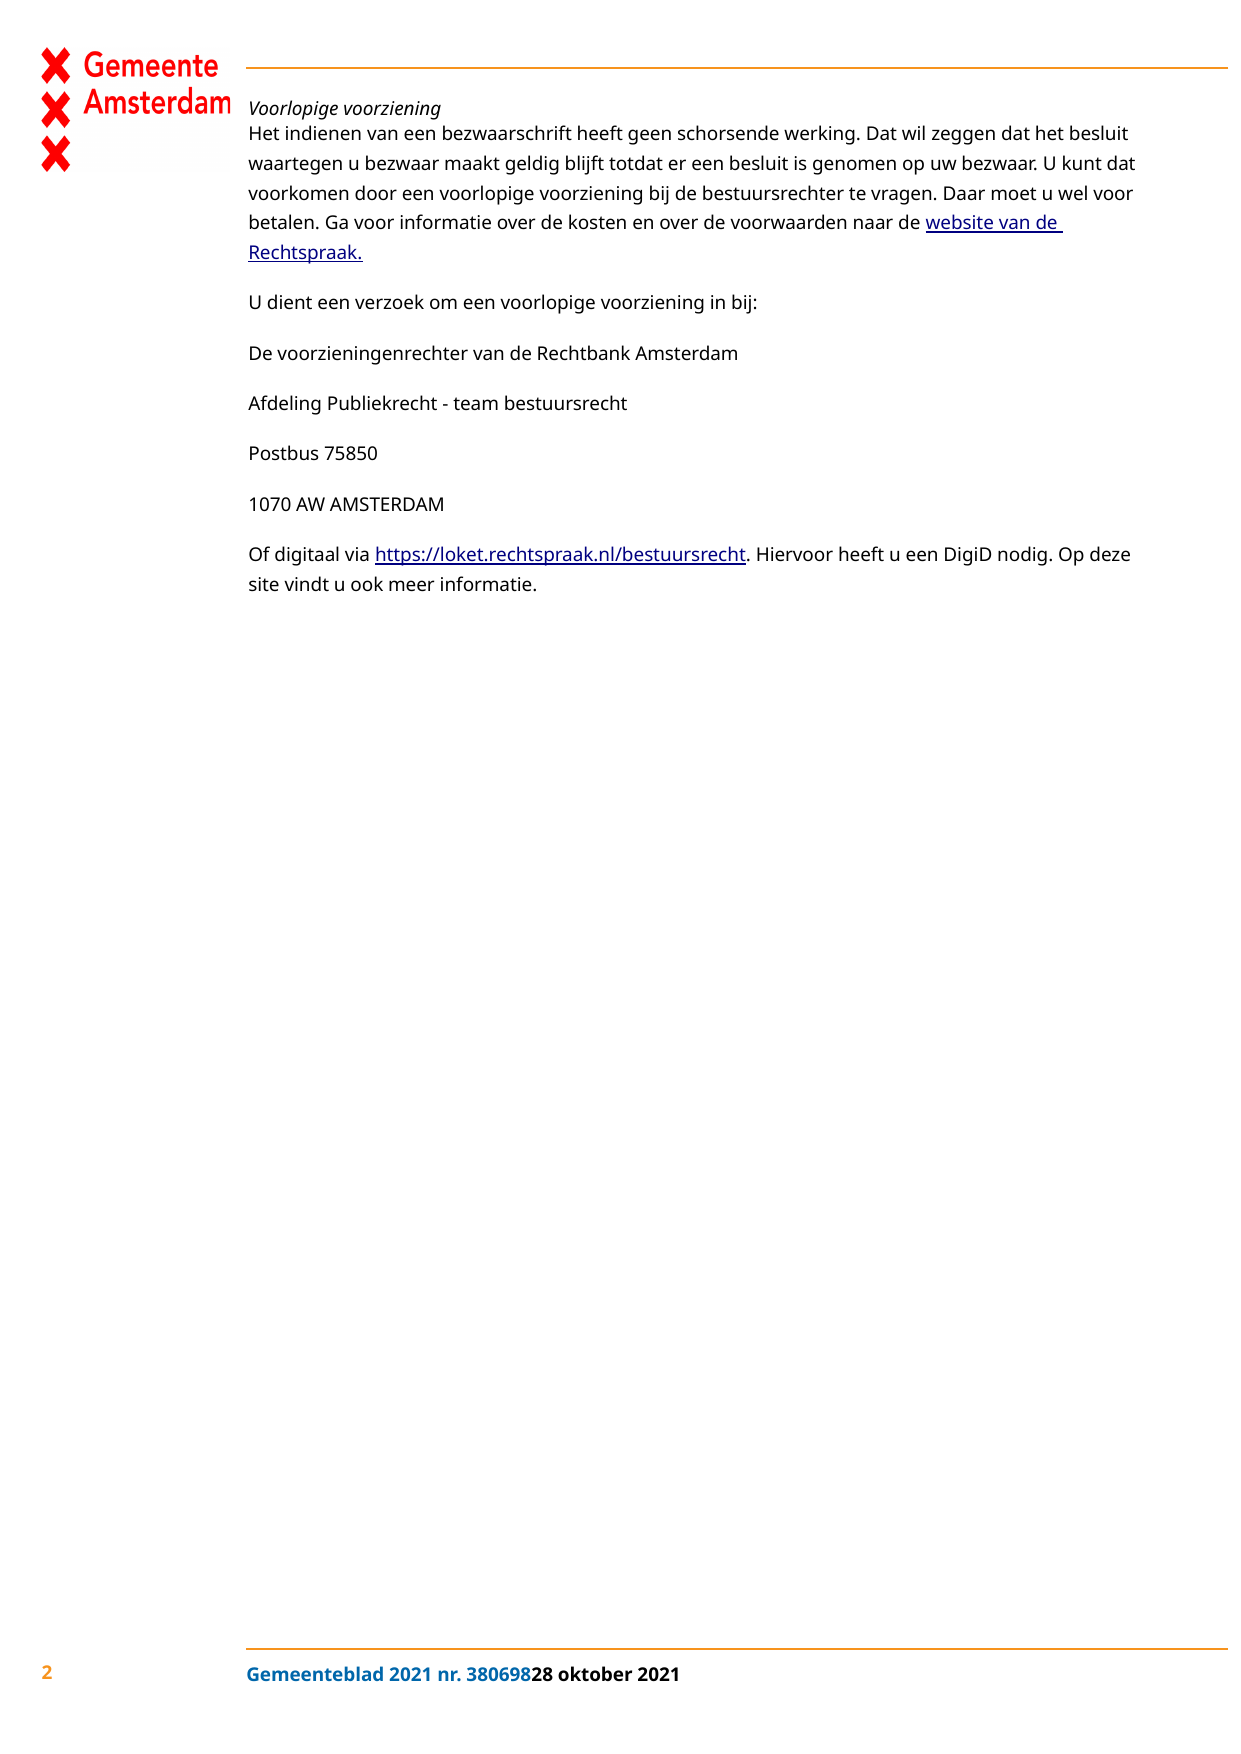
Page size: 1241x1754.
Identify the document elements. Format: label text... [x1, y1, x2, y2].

text Het indienen van een bezwaarschrift heeft geen schorsende werking. Dat wil zeggen dat het besluit waartegen u bezwaar maakt geldig blijft totdat er een besluit is genomen op uw bezwaar. U kunt dat voorkomen door een voorlopige voorziening bij de bestuursrechter te vragen. Daar moet u wel voor betalen. Ga voor informatie over de kosten en over de voorwaarden naar de website van de Rechtspraak. [248, 121, 1152, 264]
text U dient een verzoek om een voorlopige voorziening in bij: [248, 289, 1152, 315]
text Afdeling Publiekrecht - team bestuursrecht [248, 390, 1152, 416]
text 1070 AW AMSTERDAM [248, 491, 1152, 517]
text Of digitaal via https://loket.rechtspraak.nl/bestuursrecht. Hiervoor heeft u een DigiD nodig. Op deze site vindt u ook meer informatie. [248, 541, 1152, 597]
text Postbus 75850 [248, 441, 1152, 466]
text De voorzieningenrechter van de Rechtbank Amsterdam [248, 340, 1152, 365]
text Voorlopige voorziening [248, 95, 1152, 121]
picture [41, 47, 231, 172]
